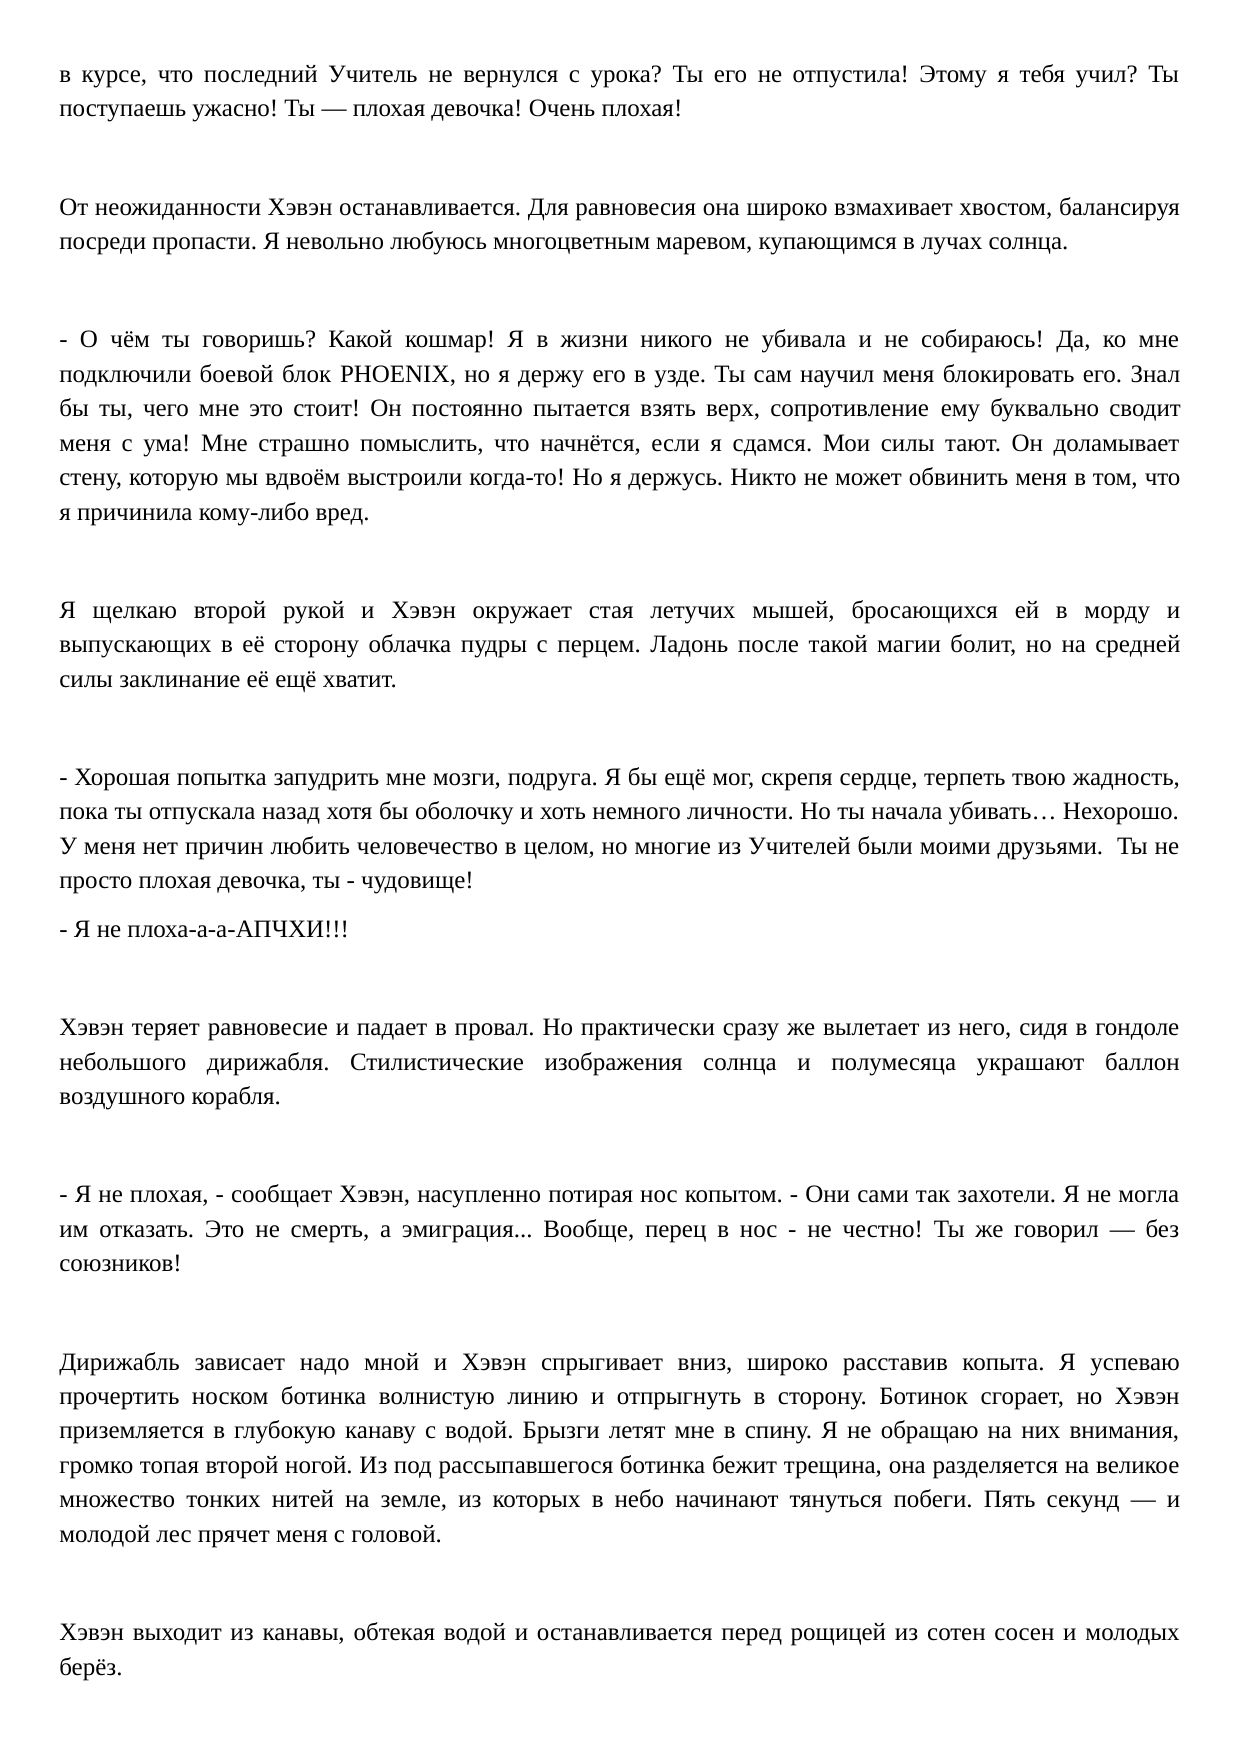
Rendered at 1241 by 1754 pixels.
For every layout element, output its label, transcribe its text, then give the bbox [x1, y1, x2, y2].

text Хэвэн теряет равновесие и падает в провал. Но практически сразу же вылетает из него, сидя в гондоле небольшого дирижабля. Стилистические изображения солнца и полумесяца украшают баллон воздушного корабля. [59, 1012, 1181, 1110]
text - Я не плохая, - сообщает Хэвэн, насупленно потирая нос копытом. - Они сами так захотели. Я не могла им отказать. Это не смерть, а эмиграция... Вообще, перец в нос - не честно! Ты же говорил — без союзников! [59, 1179, 1181, 1277]
text в курсе, что последний Учитель не вернулся с урока? Ты его не отпустила! Этому я тебя учил? Ты поступаешь ужасно! Ты — плохая девочка! Очень плохая! [59, 59, 1181, 122]
text Я щелкаю второй рукой и Хэвэн окружает стая летучих мышей, бросающихся ей в морду и выпускающих в её сторону облачка пудры с перцем. Ладонь после такой магии болит, но на средней силы заклинание её ещё хватит. [59, 595, 1181, 692]
text - О чём ты говоришь? Какой кошмар! Я в жизни никого не убивала и не собираюсь! Да, ко мне подключили боевой блок PHOENIX, но я держу его в узде. Ты сам научил меня блокировать его. Знал бы ты, чего мне это стоит! Он постоянно пытается взять верх, сопротивление ему буквально сводит меня с ума! Мне страшно помыслить, что начнётся, если я сдамся. Мои силы тают. Он доламывает стену, которую мы вдвоём выстроили когда-то! Но я держусь. Никто не может обвинить меня в том, что я причинила кому-либо вред. [59, 324, 1181, 525]
text От неожиданности Хэвэн останавливается. Для равновесия она широко взмахивает хвостом, балансируя посреди пропасти. Я невольно любуюсь многоцветным маревом, купающимся в лучах солнца. [59, 192, 1181, 255]
text Хэвэн выходит из канавы, обтекая водой и останавливается перед рощицей из сотен сосен и молодых берёз. [59, 1617, 1181, 1680]
text Дирижабль зависает надо мной и Хэвэн спрыгивает вниз, широко расставив копыта. Я успеваю прочертить носком ботинка волнистую линию и отпрыгнуть в сторону. Ботинок сгорает, но Хэвэн приземляется в глубокую канаву с водой. Брызги летят мне в спину. Я не обращаю на них внимания, громко топая второй ногой. Из под рассыпавшегося ботинка бежит трещина, она разделяется на великое множество тонких нитей на земле, из которых в небо начинают тянуться побеги. Пять секунд — и молодой лес прячет меня с головой. [59, 1347, 1181, 1548]
text - Хорошая попытка запудрить мне мозги, подруга. Я бы ещё мог, скрепя сердце, терпеть твою жадность, пока ты отпускала назад хотя бы оболочку и хоть немного личности. Но ты начала убивать… Нехорошо. У меня нет причин любить человечество в целом, но многие из Учителей были моими друзьями. Ты не просто плохая девочка, ты - чудовище! [59, 762, 1181, 894]
text - Я не плоха-а-а-АПЧХИ!!! [59, 914, 1181, 943]
